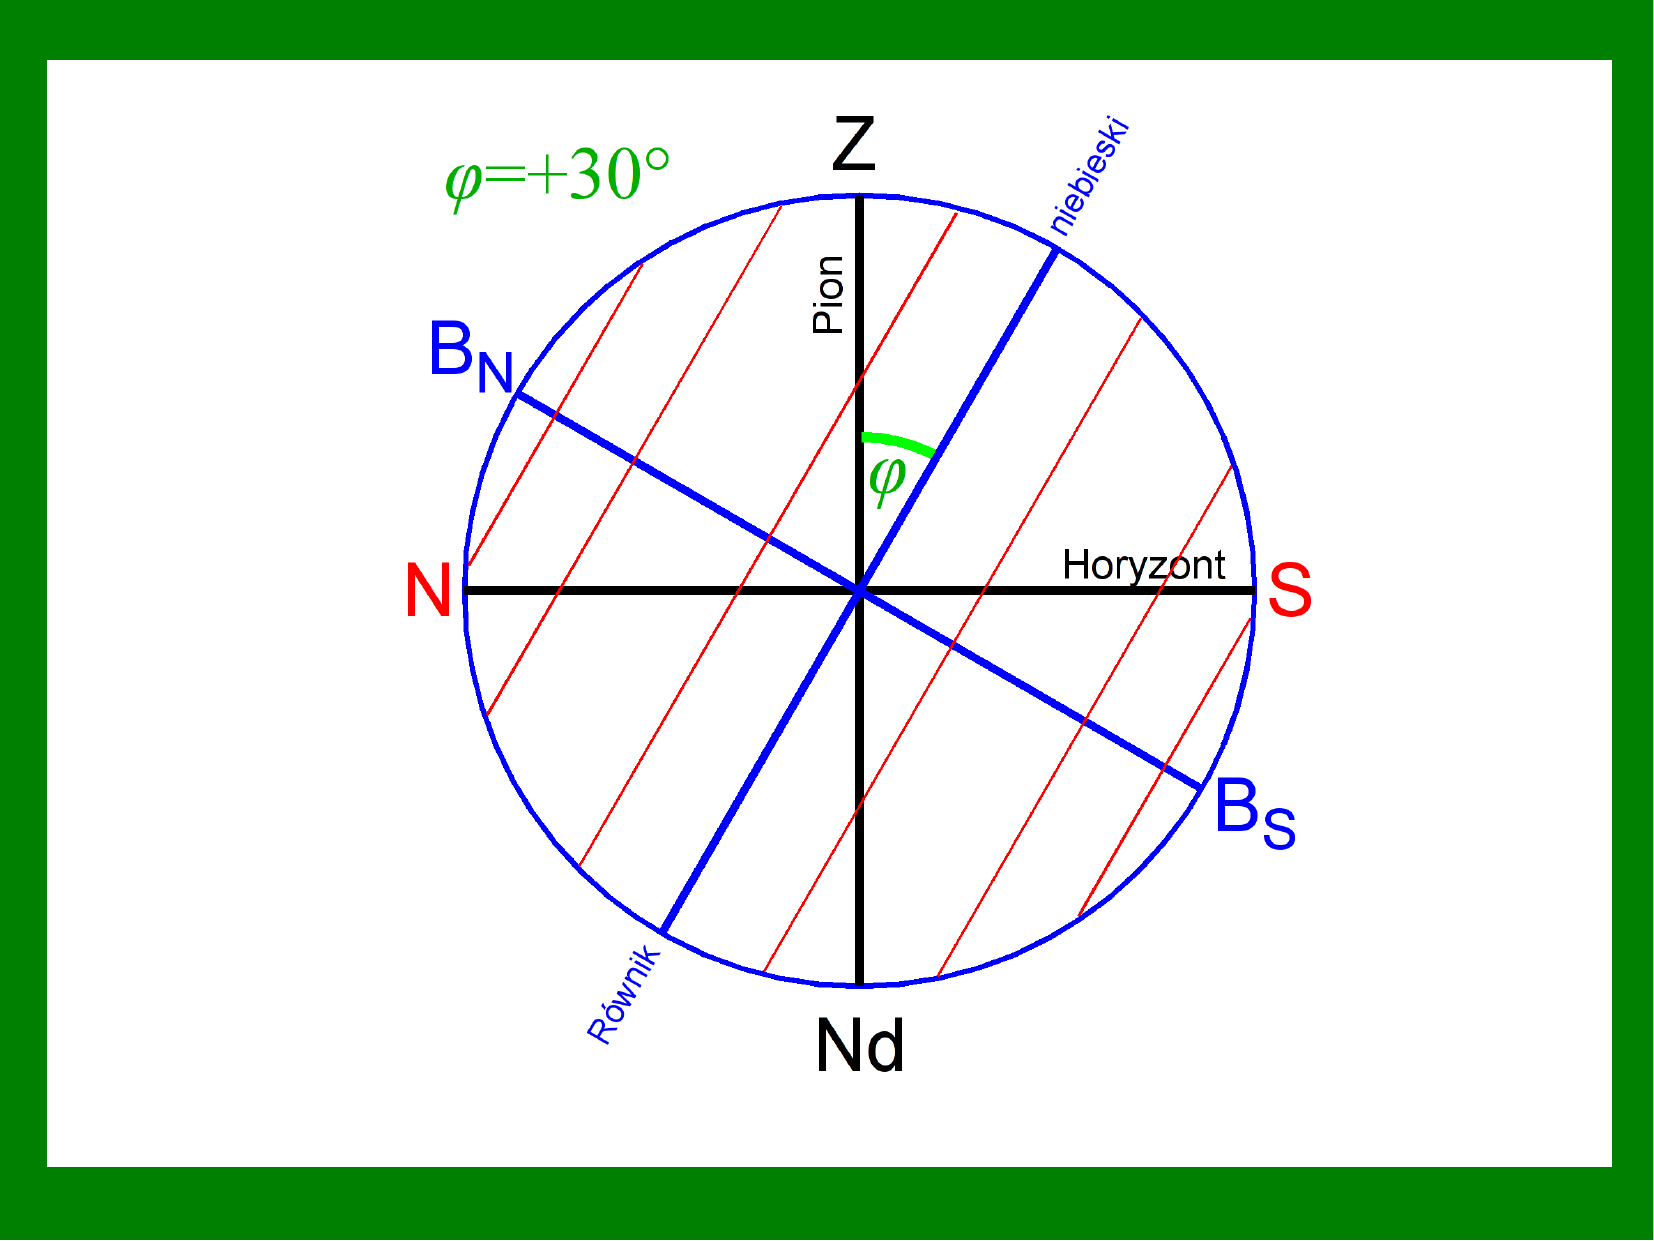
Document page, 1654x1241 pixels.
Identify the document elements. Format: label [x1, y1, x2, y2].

picture [47, 60, 1612, 1168]
